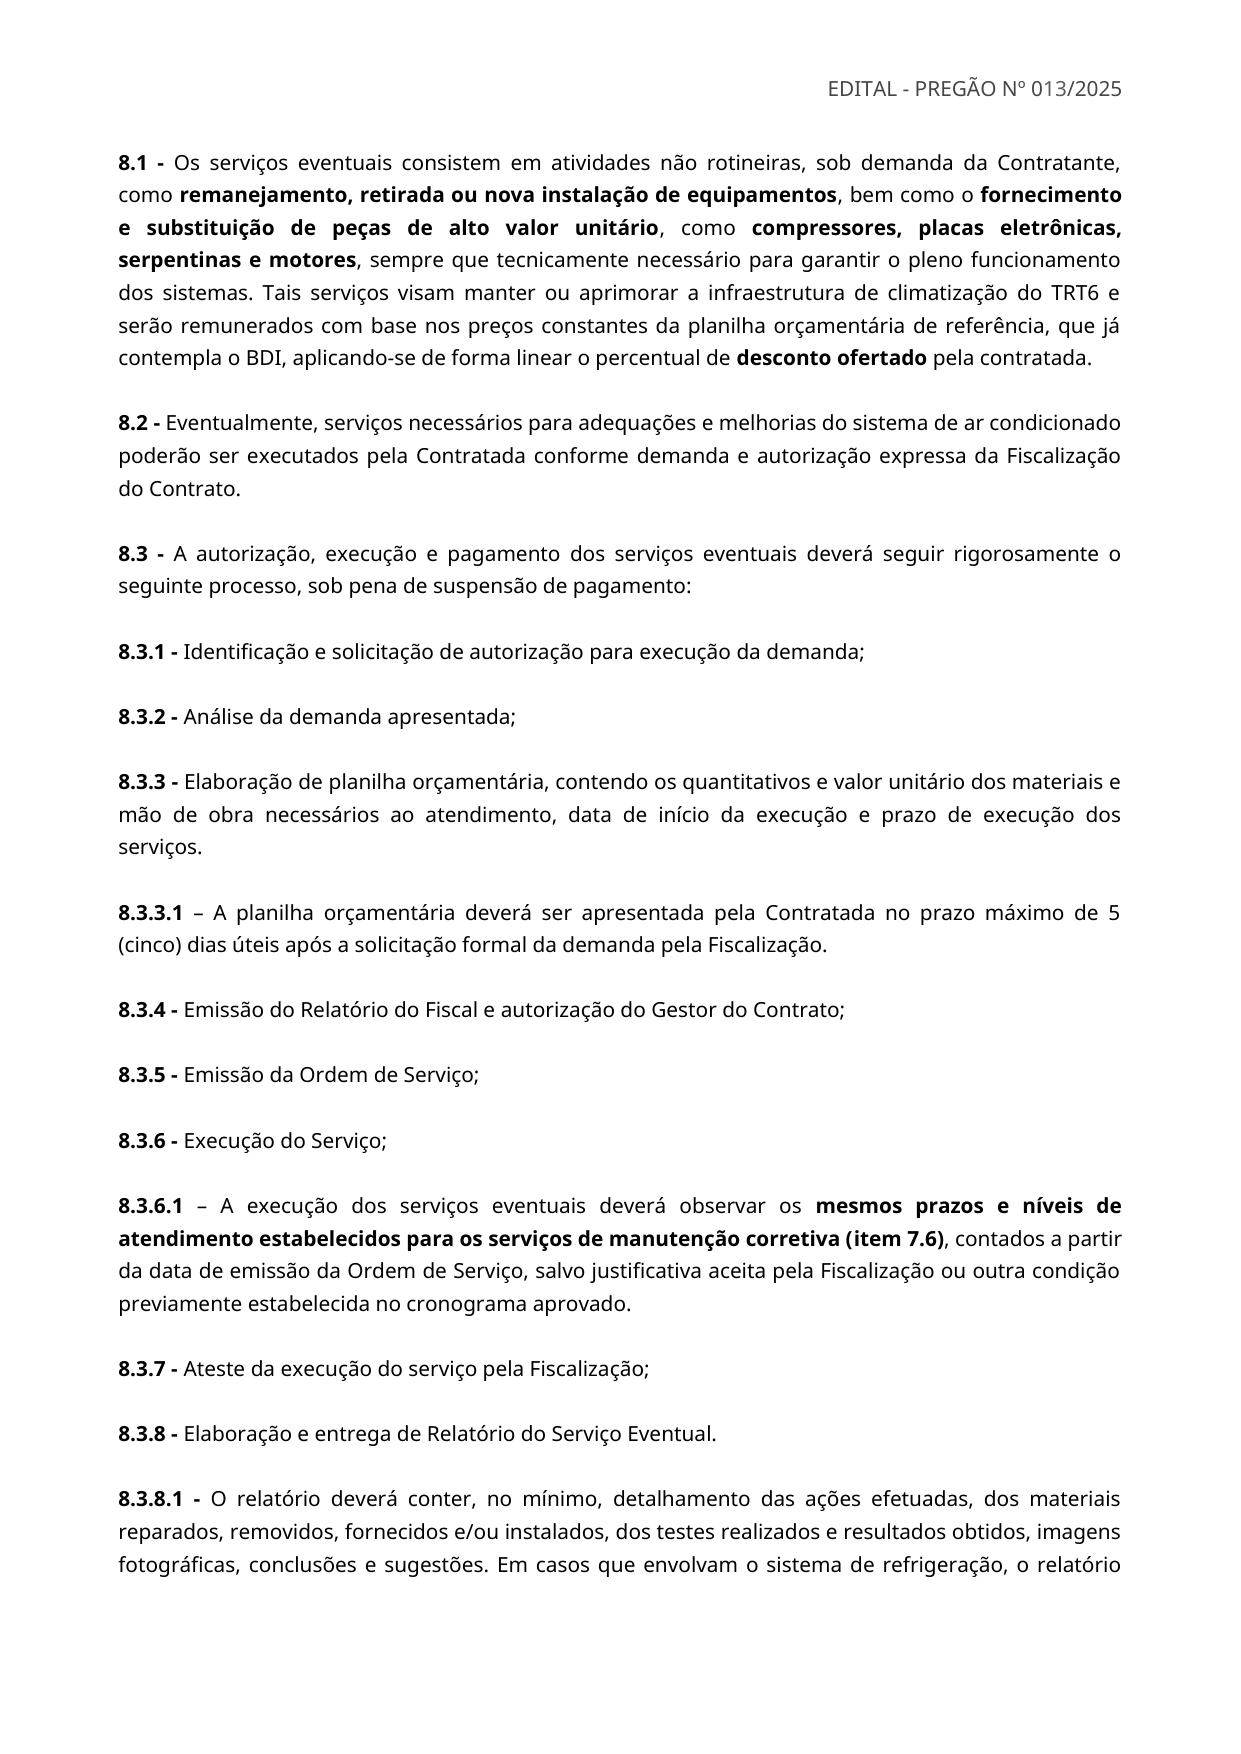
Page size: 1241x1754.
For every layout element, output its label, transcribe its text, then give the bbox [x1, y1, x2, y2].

text 8.3.6 - Execução do Serviço; [118, 1126, 1122, 1154]
text 8.3.7 - Ateste da execução do serviço pela Fiscalização; [118, 1354, 1122, 1382]
text 8.3.1 - Identificação e solicitação de autorização para execução da demanda; [118, 637, 1122, 665]
text 8.2 - Eventualmente, serviços necessários para adequações e melhorias do sistema de ar condicionado poderão ser executados pela Contratada conforme demanda e autorização expressa da Fiscalização do Contrato. [118, 408, 1122, 502]
text 8.3.3 - Elaboração de planilha orçamentária, contendo os quantitativos e valor unitário dos materiais e mão de obra necessários ao atendimento, data de início da execução e prazo de execução dos serviços. [118, 767, 1122, 861]
text 8.3.8 - Elaboração e entrega de Relatório do Serviço Eventual. [118, 1419, 1122, 1448]
text 8.3.6.1 – A execução dos serviços eventuais deverá observar os mesmos prazos e níveis de atendimento estabelecidos para os serviços de manutenção corretiva (item 7.6), contados a partir da data de emissão da Ordem de Serviço, salvo justificativa aceita pela Fiscalização ou outra condição previamente estabelecida no cronograma aprovado. [118, 1191, 1122, 1317]
text 8.3 - A autorização, execução e pagamento dos serviços eventuais deverá seguir rigorosamente o seguinte processo, sob pena de suspensão de pagamento: [118, 539, 1122, 600]
text 8.3.8.1 - O relatório deverá conter, no mínimo, detalhamento das ações efetuadas, dos materiais reparados, removidos, fornecidos e/ou instalados, dos testes realizados e resultados obtidos, imagens fotográficas, conclusões e sugestões. Em casos que envolvam o sistema de refrigeração, o relatório [118, 1484, 1122, 1578]
text 8.1 - Os serviços eventuais consistem em atividades não rotineiras, sob demanda da Contratante, como remanejamento, retirada ou nova instalação de equipamentos, bem como o fornecimento e substituição de peças de alto valor unitário, como compressores, placas eletrônicas, serpentinas e motores, sempre que tecnicamente necessário para garantir o pleno funcionamento dos sistemas. Tais serviços visam manter ou aprimorar a infraestrutura de climatização do TRT6 e serão remunerados com base nos preços constantes da planilha orçamentária de referência, que já contempla o BDI, aplicando-se de forma linear o percentual de desconto ofertado pela contratada. [118, 148, 1122, 372]
text 8.3.5 - Emissão da Ordem de Serviço; [118, 1061, 1122, 1089]
text 8.3.4 - Emissão do Relatório do Fiscal e autorização do Gestor do Contrato; [118, 995, 1122, 1024]
text 8.3.2 - Análise da demanda apresentada; [118, 702, 1122, 730]
text 8.3.3.1 – A planilha orçamentária deverá ser apresentada pela Contratada no prazo máximo de 5 (cinco) dias úteis após a solicitação formal da demanda pela Fiscalização. [118, 898, 1122, 959]
